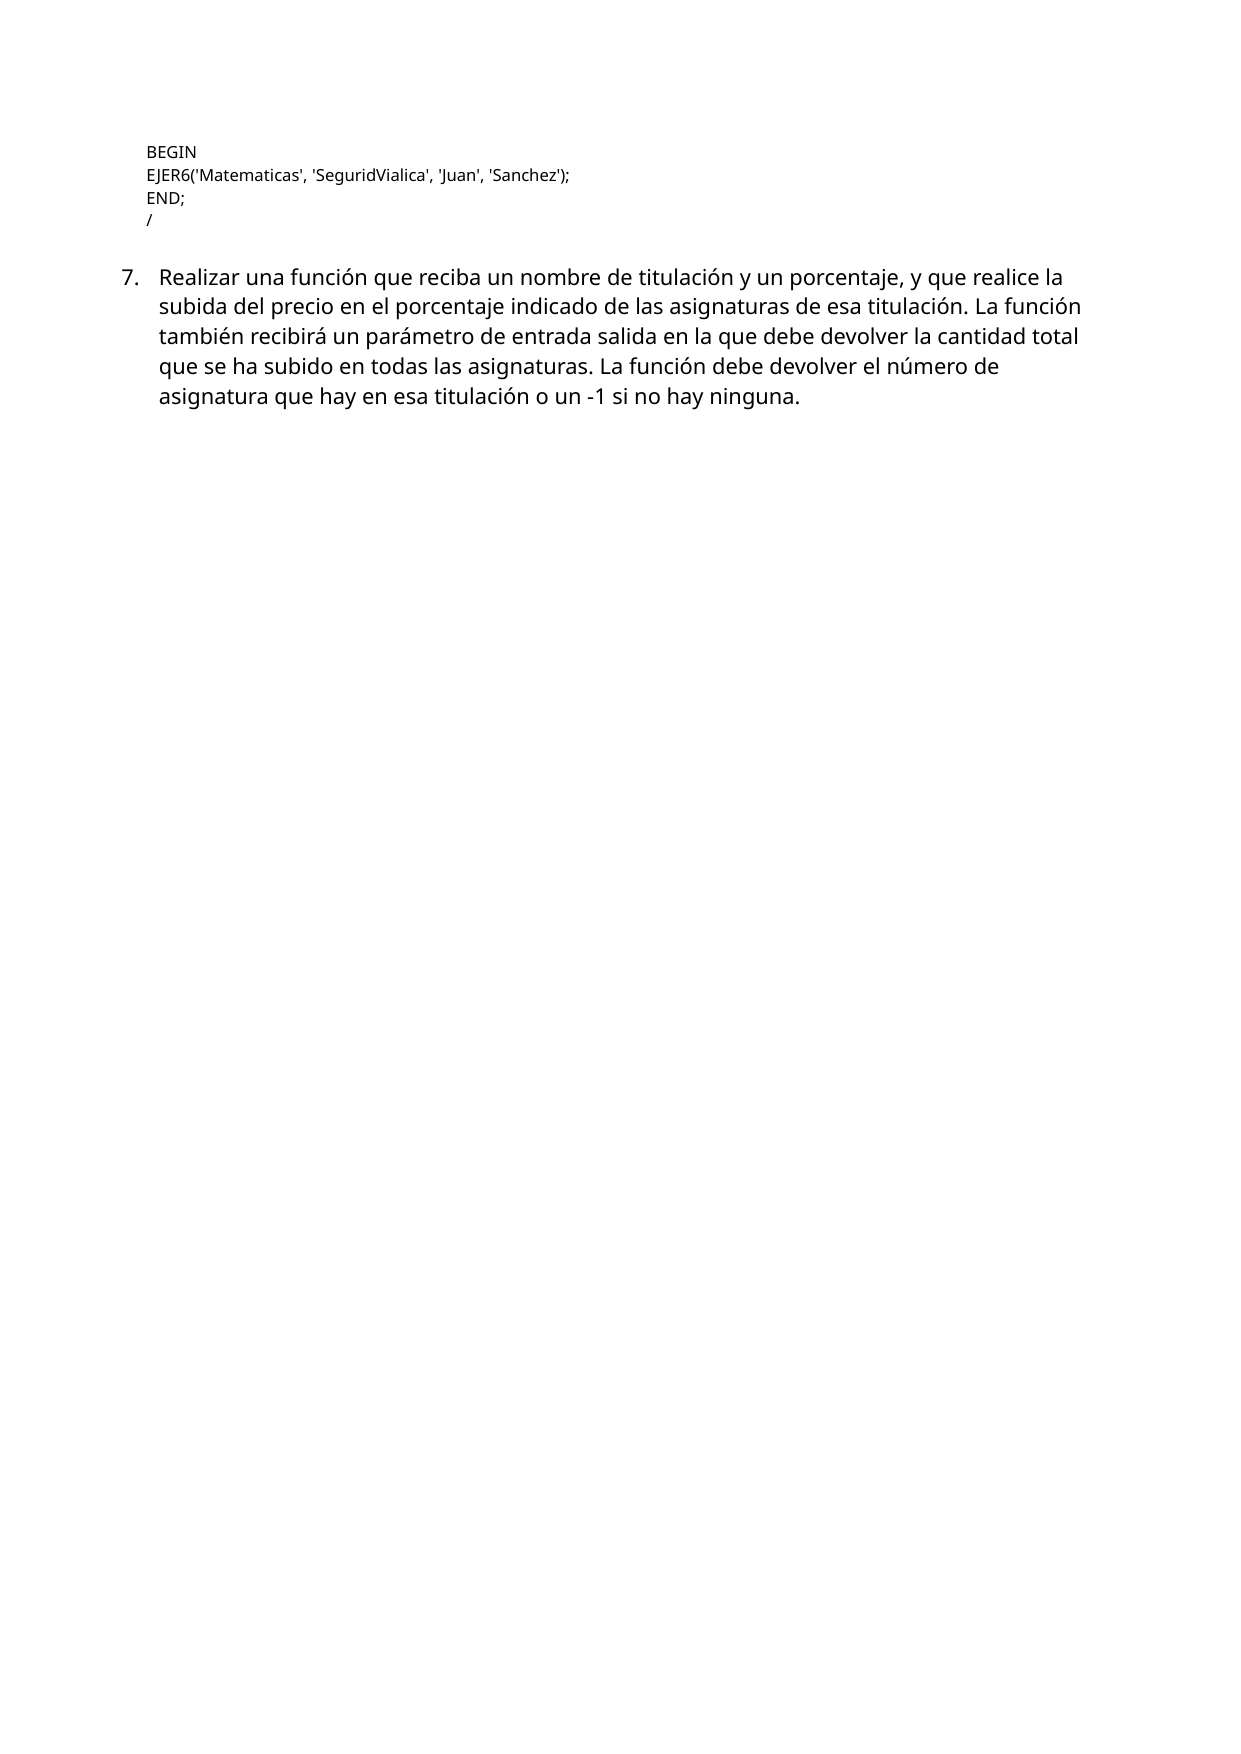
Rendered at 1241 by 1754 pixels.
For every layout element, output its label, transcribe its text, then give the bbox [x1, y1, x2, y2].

text / [118, 209, 1122, 232]
text EJER6('Matematicas', 'SeguridVialica', 'Juan', 'Sanchez'); [118, 163, 1122, 186]
text BEGIN [118, 141, 1122, 163]
text END; [118, 186, 1122, 209]
list Realizar una función que reciba un nombre de titulación y un porcentaje, y que realice la subida del precio en el porcentaje indicado de las asignaturas de esa titulación. La función también recibirá un parámetro de entrada salida en la que debe devolver la cantidad total que se ha subido en todas las asignaturas. La función debe devolver el número de asignatura que hay en esa titulación o un -1 si no hay ninguna. [121, 261, 1103, 410]
